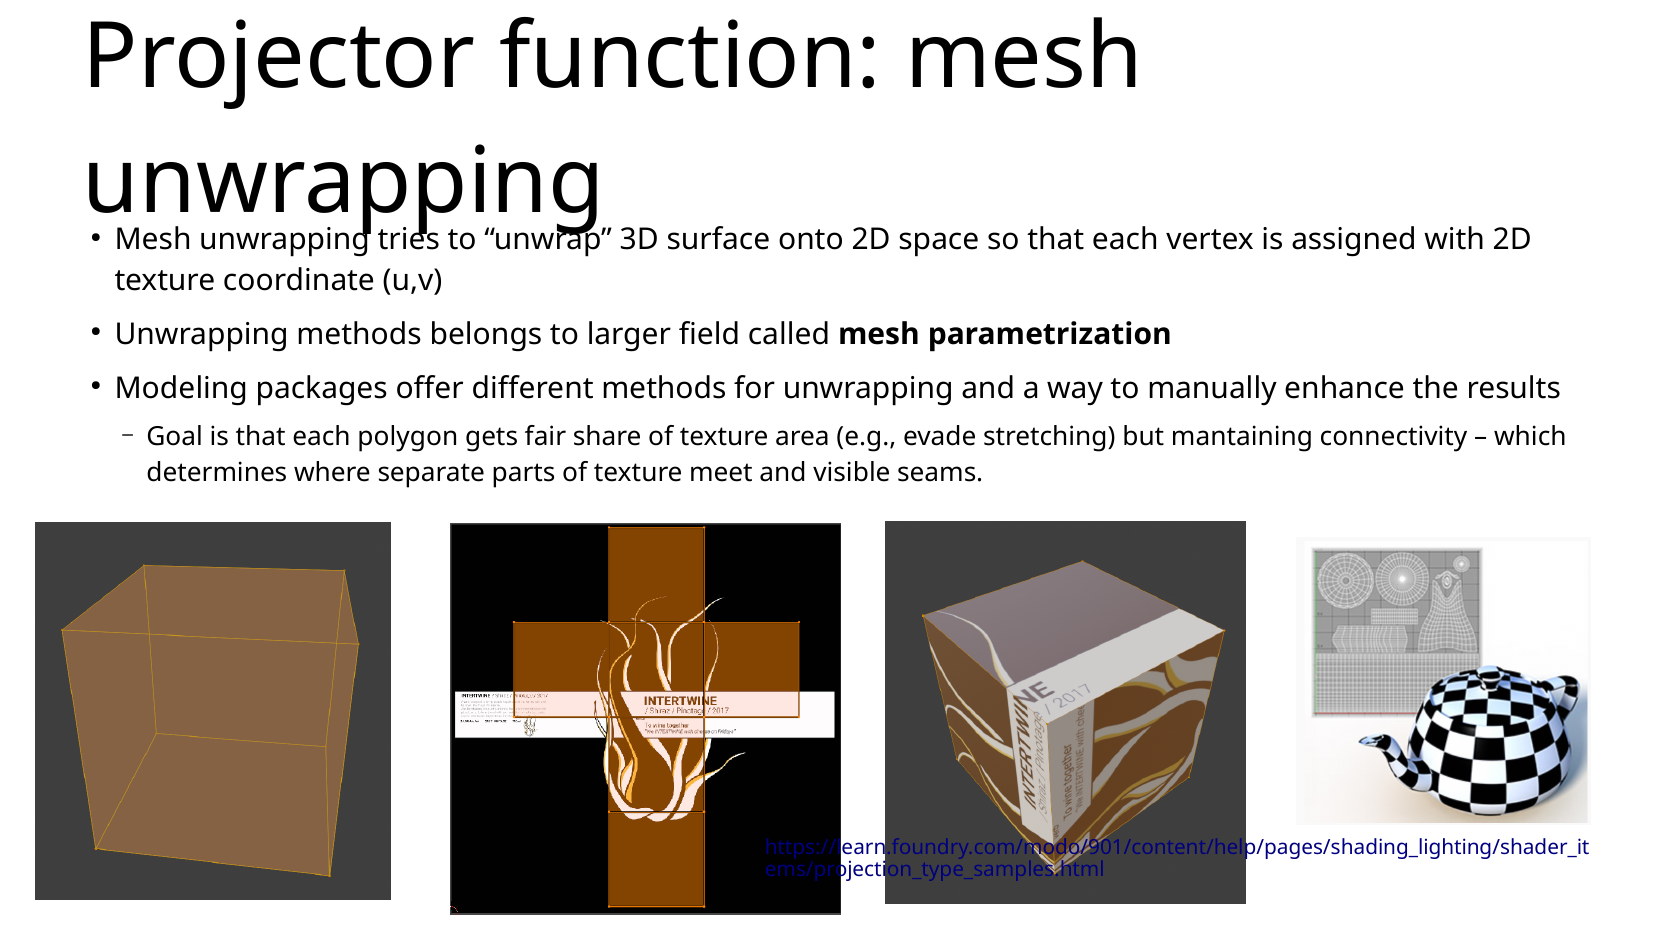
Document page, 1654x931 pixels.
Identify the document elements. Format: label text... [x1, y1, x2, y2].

picture [889, 866, 896, 875]
list Mesh unwrapping tries to “unwrap” 3D surface onto 2D space so that each vertex is assigned with 2D texture coordinate (u,v) Unwrapping methods belongs to larger field called mesh parametrization Modeling packages offer different methods for unwrapping and a way to manually enhance the results Goal is that each polygon gets fair share of texture area (e.g., evade stretching) but mantaining connectivity – which determines where separate parts of texture meet and visible seams. [82, 217, 1571, 511]
picture [450, 523, 841, 916]
picture [885, 521, 1246, 825]
picture [931, 866, 936, 874]
picture [35, 522, 391, 901]
text_box https://learn.foundry.com/modo/901/content/help/pages/shading_lighting/shader_items/projection_type_samples.html [750, 825, 1606, 866]
picture [885, 866, 1246, 904]
title Projector function: mesh unwrapping [82, 37, 1571, 193]
picture [1296, 537, 1591, 825]
